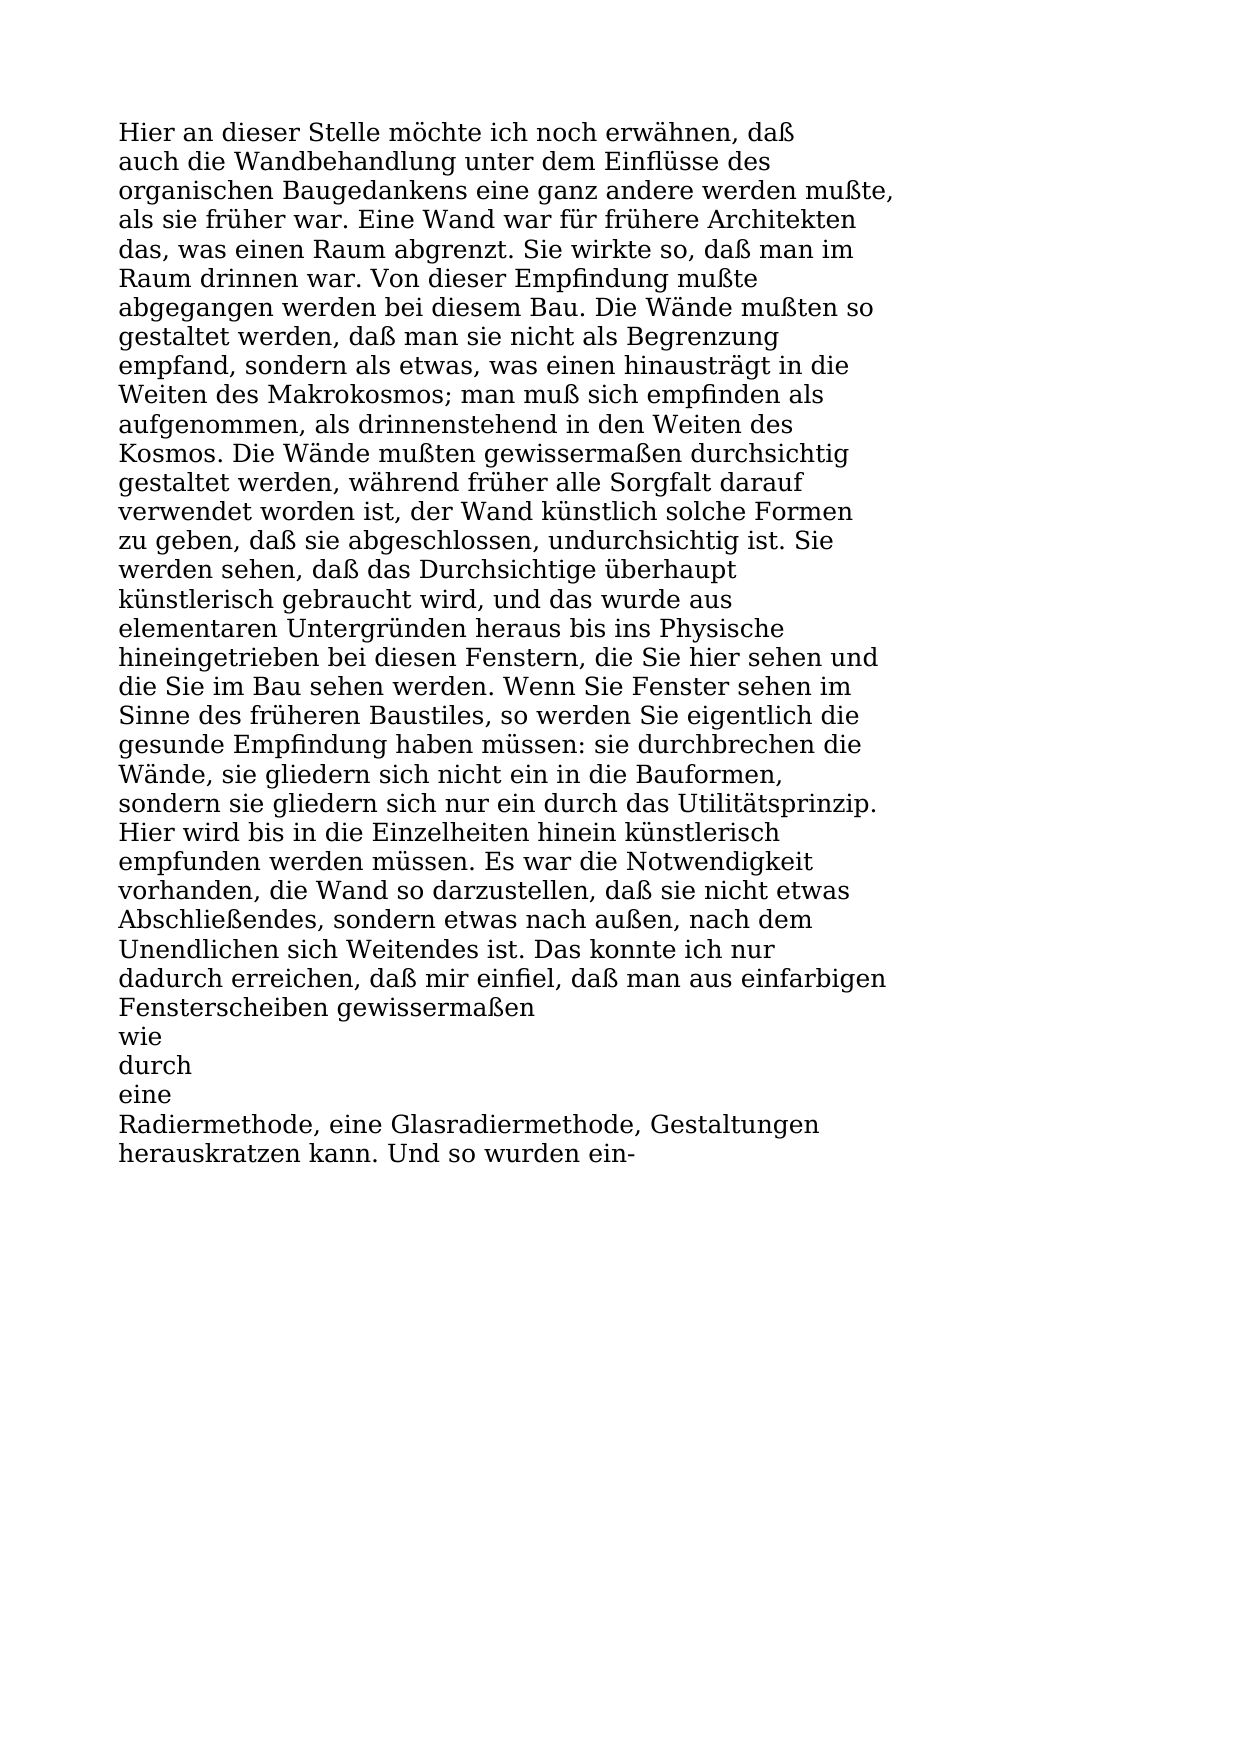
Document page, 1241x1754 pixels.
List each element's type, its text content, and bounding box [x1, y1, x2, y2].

text Fensterscheiben gewissermaßen [118, 993, 1122, 1022]
text gestaltet werden, während früher alle Sorgfalt darauf [118, 468, 1122, 497]
text künstlerisch gebraucht wird, und das wurde aus [118, 585, 1122, 614]
text durch [118, 1051, 1122, 1081]
text gesunde Empfindung haben müssen: sie durchbrechen die [118, 731, 1122, 760]
text hineingetrieben bei diesen Fenstern, die Sie hier sehen und [118, 643, 1122, 672]
text die Sie im Bau sehen werden. Wenn Sie Fenster sehen im [118, 672, 1122, 701]
text dadurch erreichen, daß mir einfiel, daß man aus einfarbigen [118, 964, 1122, 993]
text verwendet worden ist, der Wand künstlich solche Formen [118, 497, 1122, 526]
text Hier an dieser Stelle möchte ich noch erwähnen, daß [118, 118, 1122, 147]
text Radiermethode, eine Glasradiermethode, Gestaltungen [118, 1110, 1122, 1139]
text Raum drinnen war. Von dieser Empfindung mußte [118, 264, 1122, 293]
text Unendlichen sich Weitendes ist. Das konnte ich nur [118, 935, 1122, 964]
text Abschließendes, sondern etwas nach außen, nach dem [118, 906, 1122, 935]
text herauskratzen kann. Und so wurden ein- [118, 1139, 1122, 1168]
text sondern sie gliedern sich nur ein durch das Utilitätsprinzip. [118, 789, 1122, 818]
text wie [118, 1022, 1122, 1051]
text zu geben, daß sie abgeschlossen, undurchsichtig ist. Sie [118, 526, 1122, 556]
text abgegangen werden bei diesem Bau. Die Wände mußten so [118, 293, 1122, 322]
text empfand, sondern als etwas, was einen hinausträgt in die [118, 351, 1122, 381]
text vorhanden, die Wand so darzustellen, daß sie nicht etwas [118, 876, 1122, 906]
text Hier wird bis in die Einzelheiten hinein künstlerisch [118, 818, 1122, 847]
text Weiten des Makrokosmos; man muß sich empfinden als [118, 381, 1122, 410]
text aufgenommen, als drinnenstehend in den Weiten des [118, 410, 1122, 439]
text Kosmos. Die Wände mußten gewissermaßen durchsichtig [118, 439, 1122, 468]
text eine [118, 1081, 1122, 1110]
text als sie früher war. Eine Wand war für frühere Architekten [118, 206, 1122, 235]
text das, was einen Raum abgrenzt. Sie wirkte so, daß man im [118, 235, 1122, 264]
text Sinne des früheren Baustiles, so werden Sie eigentlich die [118, 701, 1122, 731]
text organischen Baugedankens eine ganz andere werden mußte, [118, 176, 1122, 206]
text auch die Wandbehandlung unter dem Einflüsse des [118, 147, 1122, 176]
text Wände, sie gliedern sich nicht ein in die Bauformen, [118, 760, 1122, 789]
text elementaren Untergründen heraus bis ins Physische [118, 614, 1122, 643]
text werden sehen, daß das Durchsichtige überhaupt [118, 556, 1122, 585]
text empfunden werden müssen. Es war die Notwendigkeit [118, 847, 1122, 876]
text gestaltet werden, daß man sie nicht als Begrenzung [118, 322, 1122, 351]
